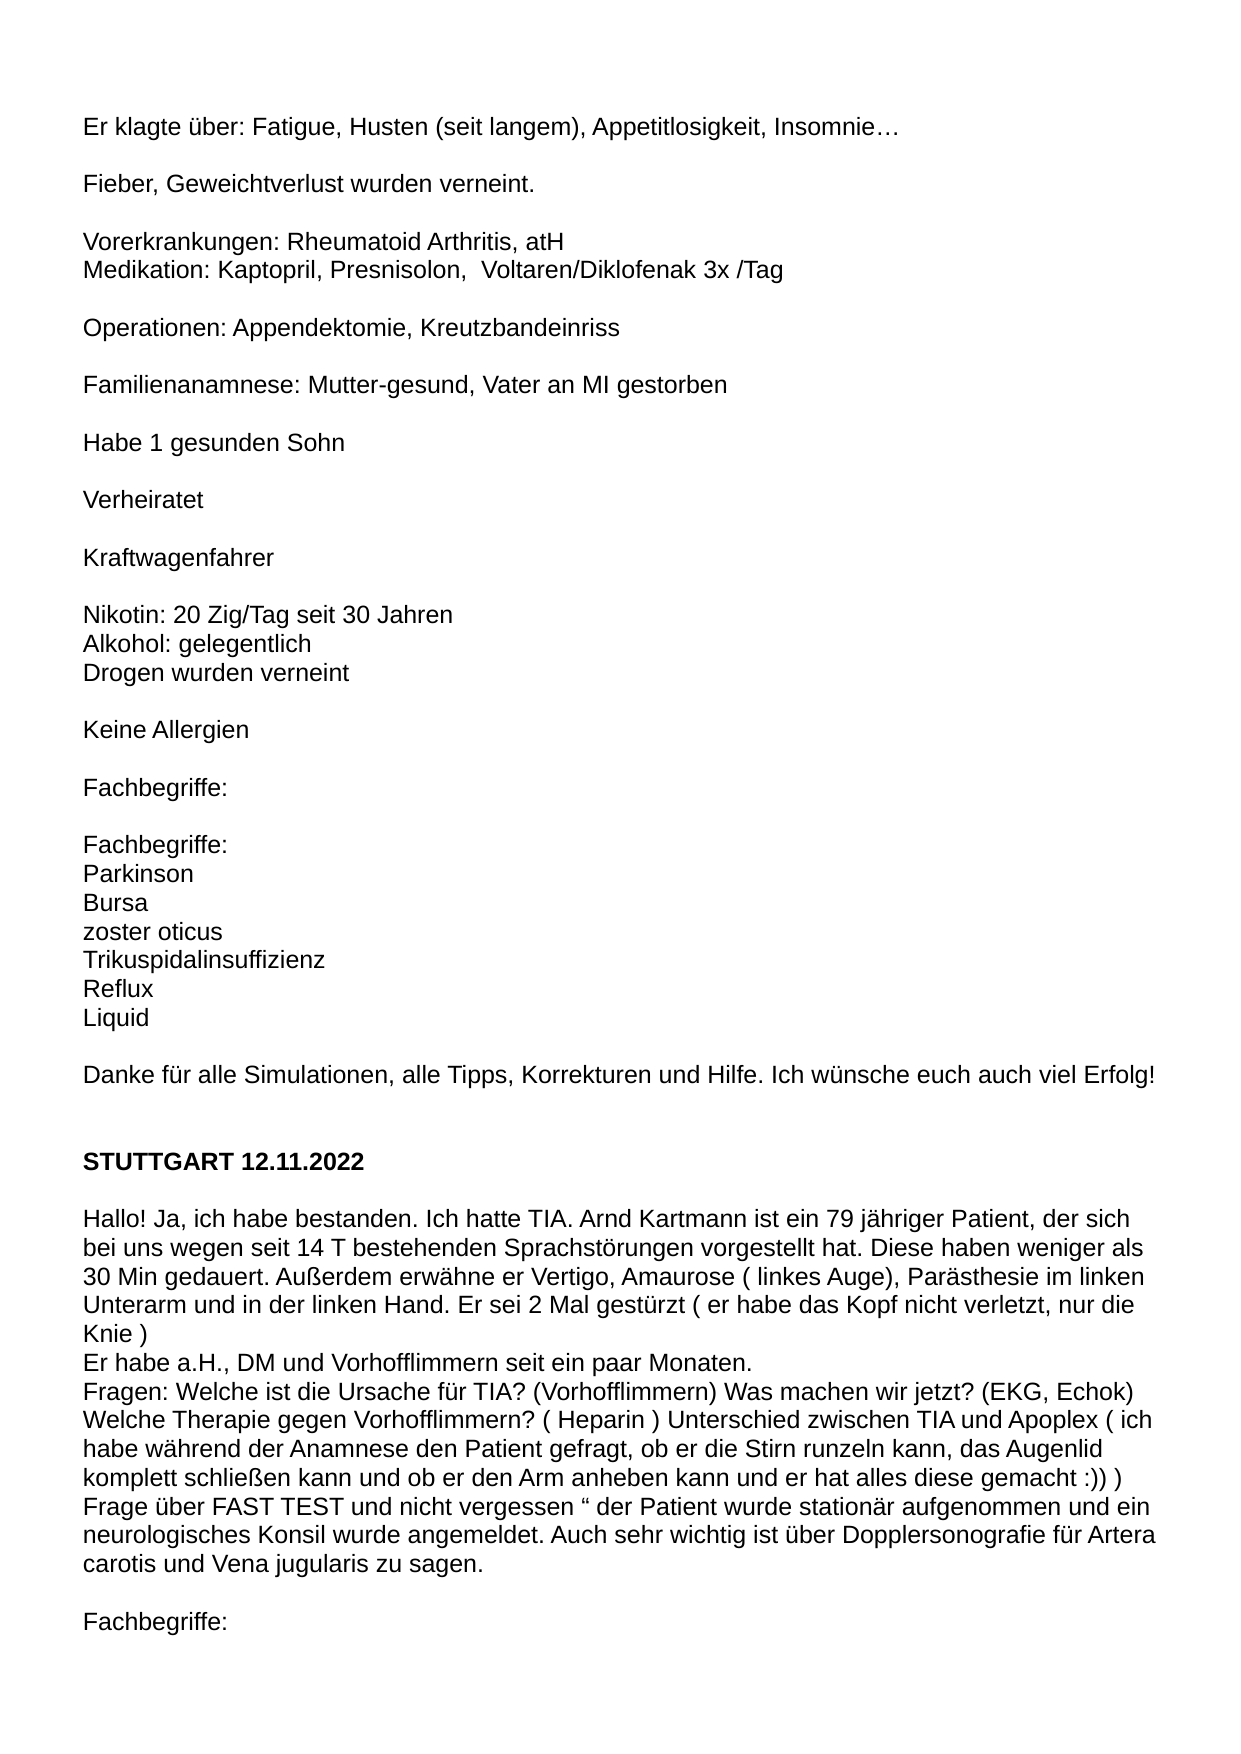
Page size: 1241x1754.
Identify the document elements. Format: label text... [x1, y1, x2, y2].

text Operationen: Appendektomie, Kreutzbandeinriss [83, 313, 1157, 341]
text Hallo! Ja, ich habe bestanden. Ich hatte TIA. Arnd Kartmann ist ein 79 jähriger Patient, der sich bei uns wegen seit 14 T bestehenden Sprachstörungen vorgestellt hat. Diese haben weniger als 30 Min gedauert. Außerdem erwähne er Vertigo, Amaurose ( linkes Auge), Parästhesie im linken Unterarm und in der linken Hand. Er sei 2 Mal gestürzt ( er habe das Kopf nicht verletzt, nur die Knie ) [83, 1204, 1157, 1348]
text Kraftwagenfahrer [83, 543, 1157, 571]
text Familienanamnese: Mutter-gesund, Vater an MI gestorben [83, 370, 1157, 399]
text Nikotin: 20 Zig/Tag seit 30 Jahren [83, 600, 1157, 629]
text Medikation: Kaptopril, Presnisolon, Voltaren/Diklofenak 3x /Tag [83, 255, 1157, 284]
text zoster oticus [83, 916, 1157, 945]
text Liquid [83, 1003, 1157, 1031]
text Fachbegriffe: [83, 773, 1157, 801]
text Bursa [83, 888, 1157, 916]
text Reflux [83, 974, 1157, 1003]
text Drogen wurden verneint [83, 658, 1157, 686]
text Alkohol: gelegentlich [83, 629, 1157, 658]
text Er klagte über: Fatigue, Husten (seit langem), Appetitlosigkeit, Insomnie… [83, 111, 1157, 140]
text Keine Allergien [83, 715, 1157, 744]
text Er habe a.H., DM und Vorhofflimmern seit ein paar Monaten. [83, 1348, 1157, 1376]
text Fachbegriffe: [83, 1606, 1157, 1635]
text Parkinson [83, 859, 1157, 888]
text Fragen: Welche ist die Ursache für TIA? (Vorhofflimmern) Was machen wir jetzt? (EKG, Echok) Welche Therapie gegen Vorhofflimmern? ( Heparin ) Unterschied zwischen TIA und Apoplex ( ich habe während der Anamnese den Patient gefragt, ob er die Stirn runzeln kann, das Augenlid komplett schließen kann und ob er den Arm anheben kann und er hat alles diese gemacht :)) ) Frage über FAST TEST und nicht vergessen “ der Patient wurde stationär aufgenommen und ein neurologisches Konsil wurde angemeldet. Auch sehr wichtig ist über Dopplersonografie für Artera carotis und Vena jugularis zu sagen. [83, 1376, 1157, 1578]
text STUTTGART 12.11.2022 [83, 1146, 1157, 1175]
text Fieber, Geweichtverlust wurden verneint. [83, 169, 1157, 198]
text Fachbegriffe: [83, 830, 1157, 859]
text Verheiratet [83, 485, 1157, 514]
text Vorerkrankungen: Rheumatoid Arthritis, atH [83, 226, 1157, 255]
text Trikuspidalinsuffizienz [83, 945, 1157, 974]
text Danke für alle Simulationen, alle Tipps, Korrekturen und Hilfe. Ich wünsche euch auch viel Erfolg! [83, 1060, 1157, 1089]
text Habe 1 gesunden Sohn [83, 428, 1157, 456]
